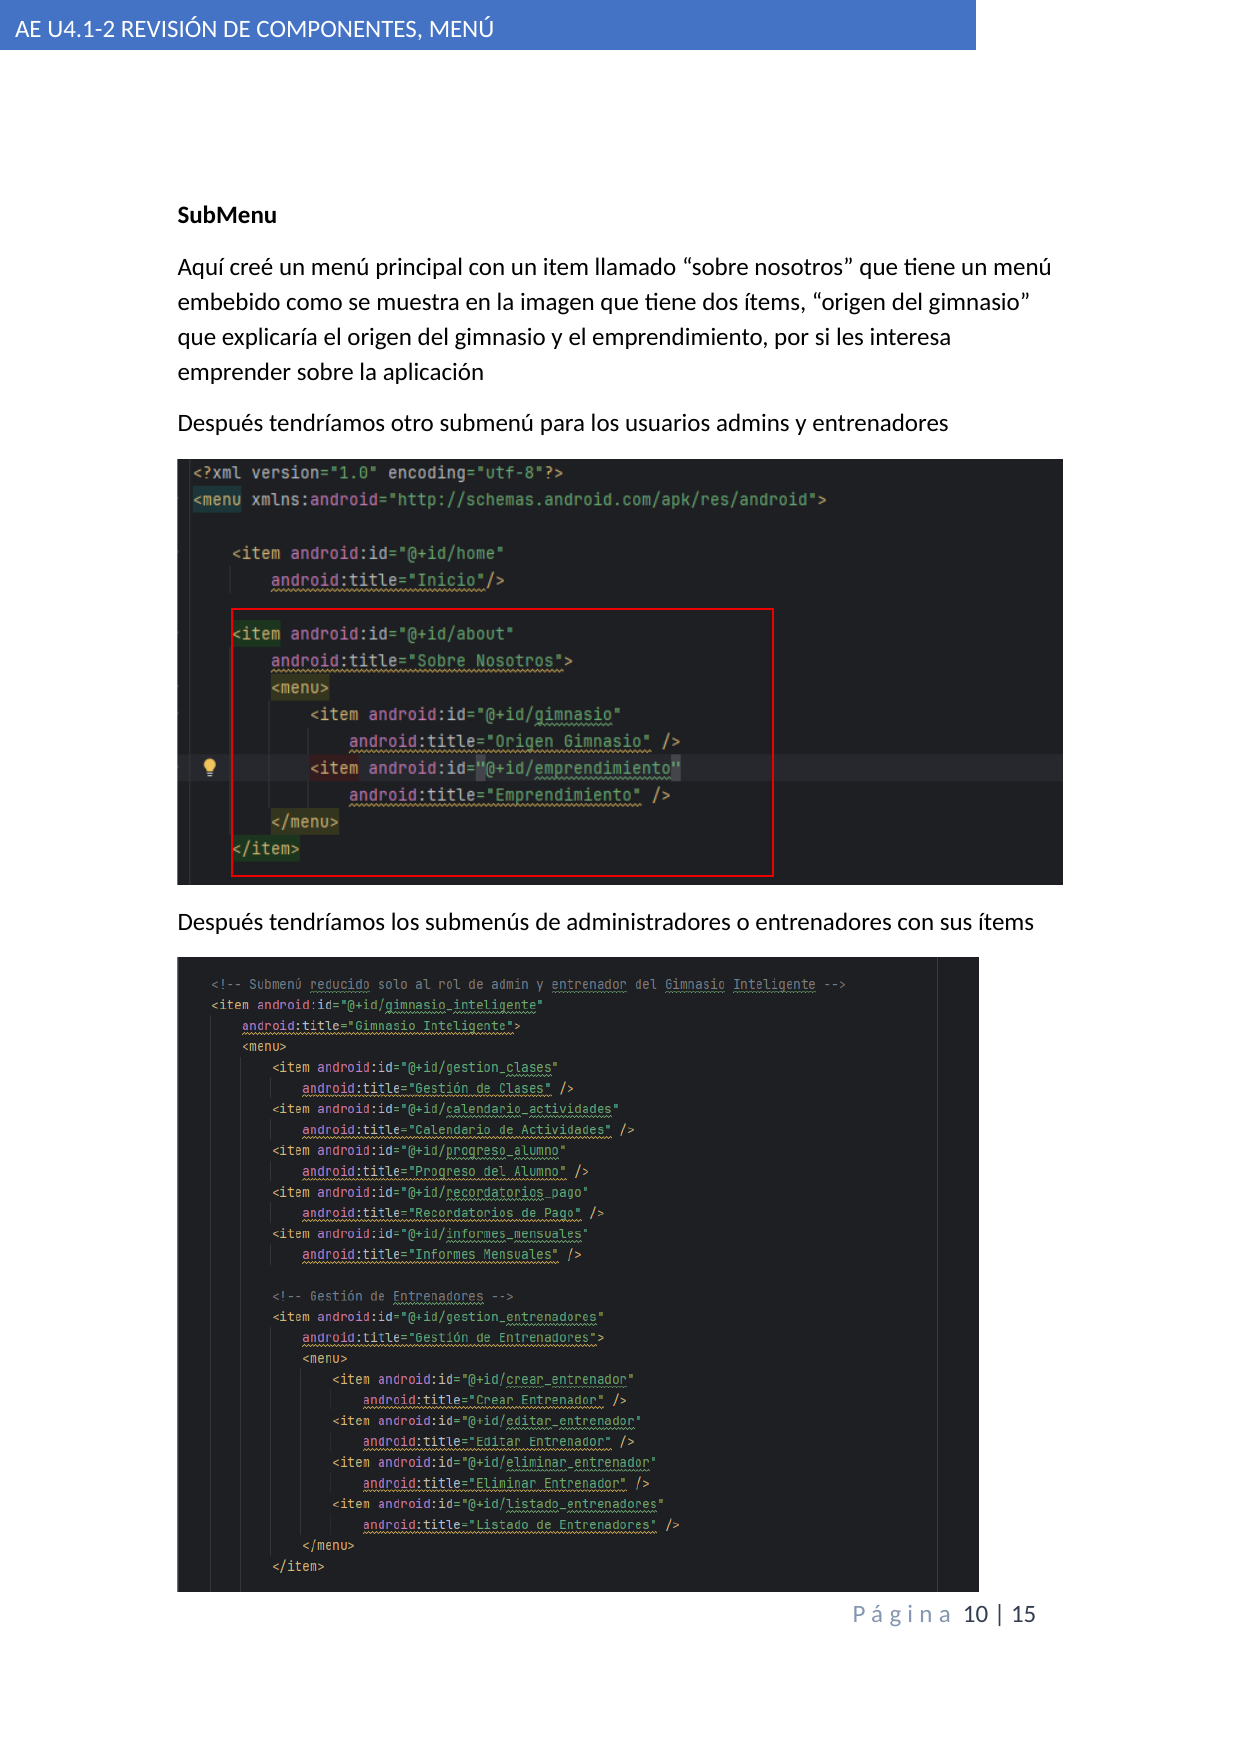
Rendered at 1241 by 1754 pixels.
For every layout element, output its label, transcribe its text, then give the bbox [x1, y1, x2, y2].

text Después tendríamos otro submenú para los usuarios admins y entrenadores [177, 408, 1063, 438]
text SubMenu [177, 199, 1063, 230]
text Aquí creé un menú principal con un item llamado “sobre nosotros” que tiene un menú embebido como se muestra en la imagen que tiene dos ítems, “origen del gimnasio” que explicaría el origen del gimnasio y el emprendimiento, por si les interesa emprender sobre la aplicación [177, 251, 1063, 386]
text Después tendríamos los submenús de administradores o entrenadores con sus ítems [177, 906, 1063, 936]
